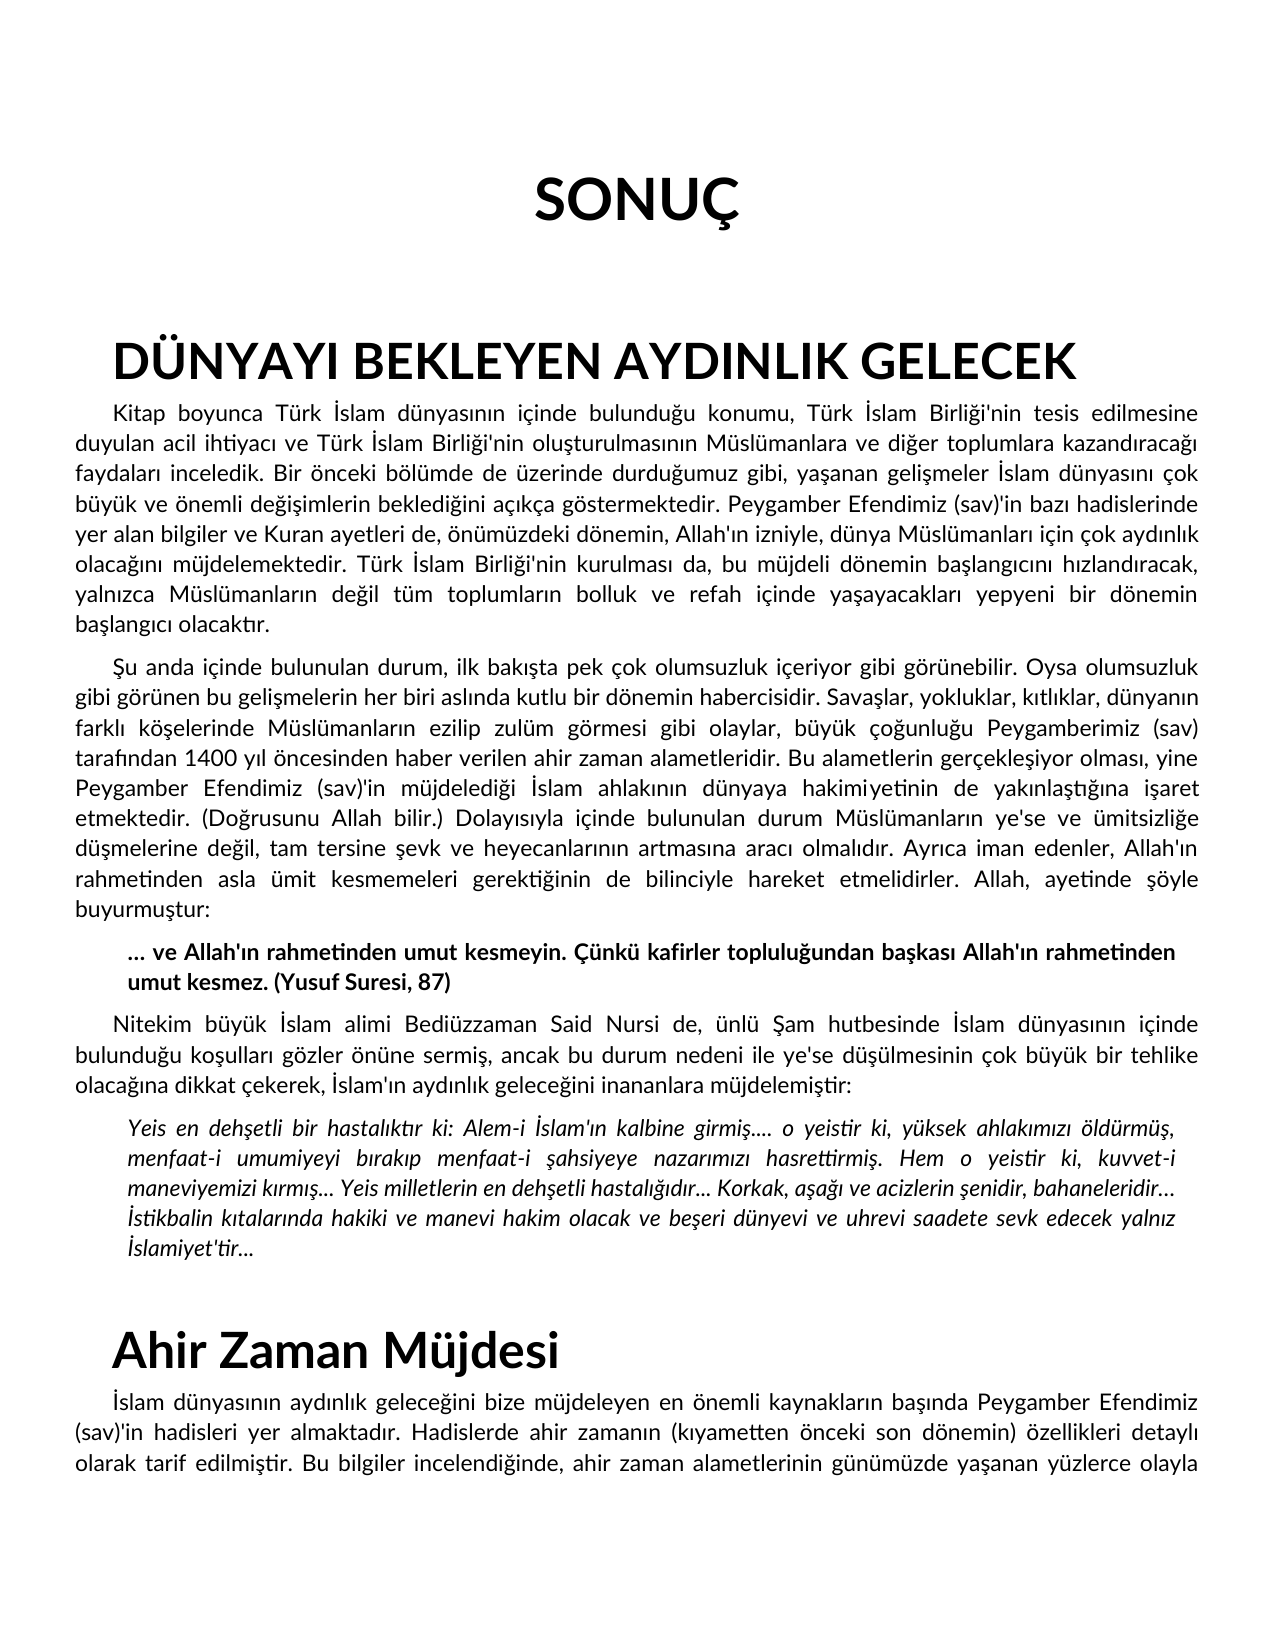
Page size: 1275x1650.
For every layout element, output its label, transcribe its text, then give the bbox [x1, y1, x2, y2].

subtitle Ahir Zaman Müjdesi [112, 1319, 1200, 1379]
subtitle DÜNYAYI BEKLEYEN AYDINLIK GELECEK [112, 330, 1200, 390]
text Yeis en dehşetli bir hastalıktır ki: Alem-i İslam'ın kalbine girmiş.... o yeistir ki, yüksek ahlakımızı öldürmüş, menfaat-i umumiyeyi bırakıp menfaat-i şahsiyeye nazarımızı hasrettirmiş. Hem o yeistir ki, kuvvet-i maneviyemizi kırmış... Yeis milletlerin en dehşetli hastalığıdır... Korkak, aşağı ve acizlerin şenidir, bahaneleridir… İstikbalin kıtalarında hakiki ve manevi hakim olacak ve beşeri dünyevi ve uhrevi saadete sevk edecek yalnız İslamiyet'tir... [127, 1113, 1177, 1262]
text Kitap boyunca Türk İslam dünyasının içinde bulunduğu konumu, Türk İslam Birliği'nin tesis edilmesine duyulan acil ihtiyacı ve Türk İslam Birliği'nin oluşturulmasının Müslümanlara ve diğer toplumlara kazandıracağı faydaları inceledik. Bir önceki bölümde de üzerinde durduğumuz gibi, yaşanan gelişmeler İslam dünyasını çok büyük ve önemli değişimlerin beklediğini açıkça göstermektedir. Peygamber Efendimiz (sav)'in bazı hadislerinde yer alan bilgiler ve Kuran ayetleri de, önümüzdeki dönemin, Allah'ın izniyle, dünya Müslümanları için çok aydınlık olacağını müjdelemektedir. Türk İslam Birliği'nin kurulması da, bu müjdeli dönemin başlangıcını hızlandıracak, yalnızca Müslümanların değil tüm toplumların bolluk ve refah içinde yaşayacakları yepyeni bir dönemin başlangıcı olacaktır. [75, 399, 1200, 638]
text Şu anda içinde bulunulan durum, ilk bakışta pek çok olumsuzluk içeriyor gibi görünebilir. Oysa olumsuzluk gibi görünen bu gelişmelerin her biri aslında kutlu bir dönemin habercisidir. Savaşlar, yokluklar, kıtlıklar, dünyanın farklı köşelerinde Müslümanların ezilip zulüm görmesi gibi olaylar, büyük çoğunluğu Peygamberimiz (sav) tarafından 1400 yıl öncesinden haber verilen ahir zaman alametleridir. Bu alametlerin gerçekleşiyor olması, yine Peygamber Efendimiz (sav)'in müjdelediği İslam ahlakının dünyaya hakimiyetinin de yakınlaştığına işaret etmektedir. (Doğrusunu Allah bilir.) Dolayısıyla içinde bulunulan durum Müslümanların ye'se ve ümitsizliğe düşmelerine değil, tam tersine şevk ve heyecanlarının artmasına aracı olmalıdır. Ayrıca iman edenler, Allah'ın rahmetinden asla ümit kesmemeleri gerektiğinin de bilinciyle hareket etmelidirler. Allah, ayetinde şöyle buyurmuştur: [75, 653, 1200, 922]
text Nitekim büyük İslam alimi Bediüzzaman Said Nursi de, ünlü Şam hutbesinde İslam dünyasının içinde bulunduğu koşulları gözler önüne sermiş, ancak bu durum nedeni ile ye'se düşülmesinin çok büyük bir tehlike olacağına dikkat çekerek, İslam'ın aydınlık geleceğini inananlara müjdelemiştir: [75, 1010, 1200, 1098]
subtitle SONUÇ [75, 162, 1200, 232]
text İslam dünyasının aydınlık geleceğini bize müjdeleyen en önemli kaynakların başında Peygamber Efendimiz (sav)'in hadisleri yer almaktadır. Hadislerde ahir zamanın (kıyametten önceki son dönemin) özellikleri detaylı olarak tarif edilmiştir. Bu bilgiler incelendiğinde, ahir zaman alametlerinin günümüzde yaşanan yüzlerce olayla [75, 1388, 1200, 1476]
text … ve Allah'ın rahmetinden umut kesmeyin. Çünkü kafirler topluluğundan başkası Allah'ın rahmetinden umut kesmez. (Yusuf Suresi, 87) [127, 937, 1177, 995]
